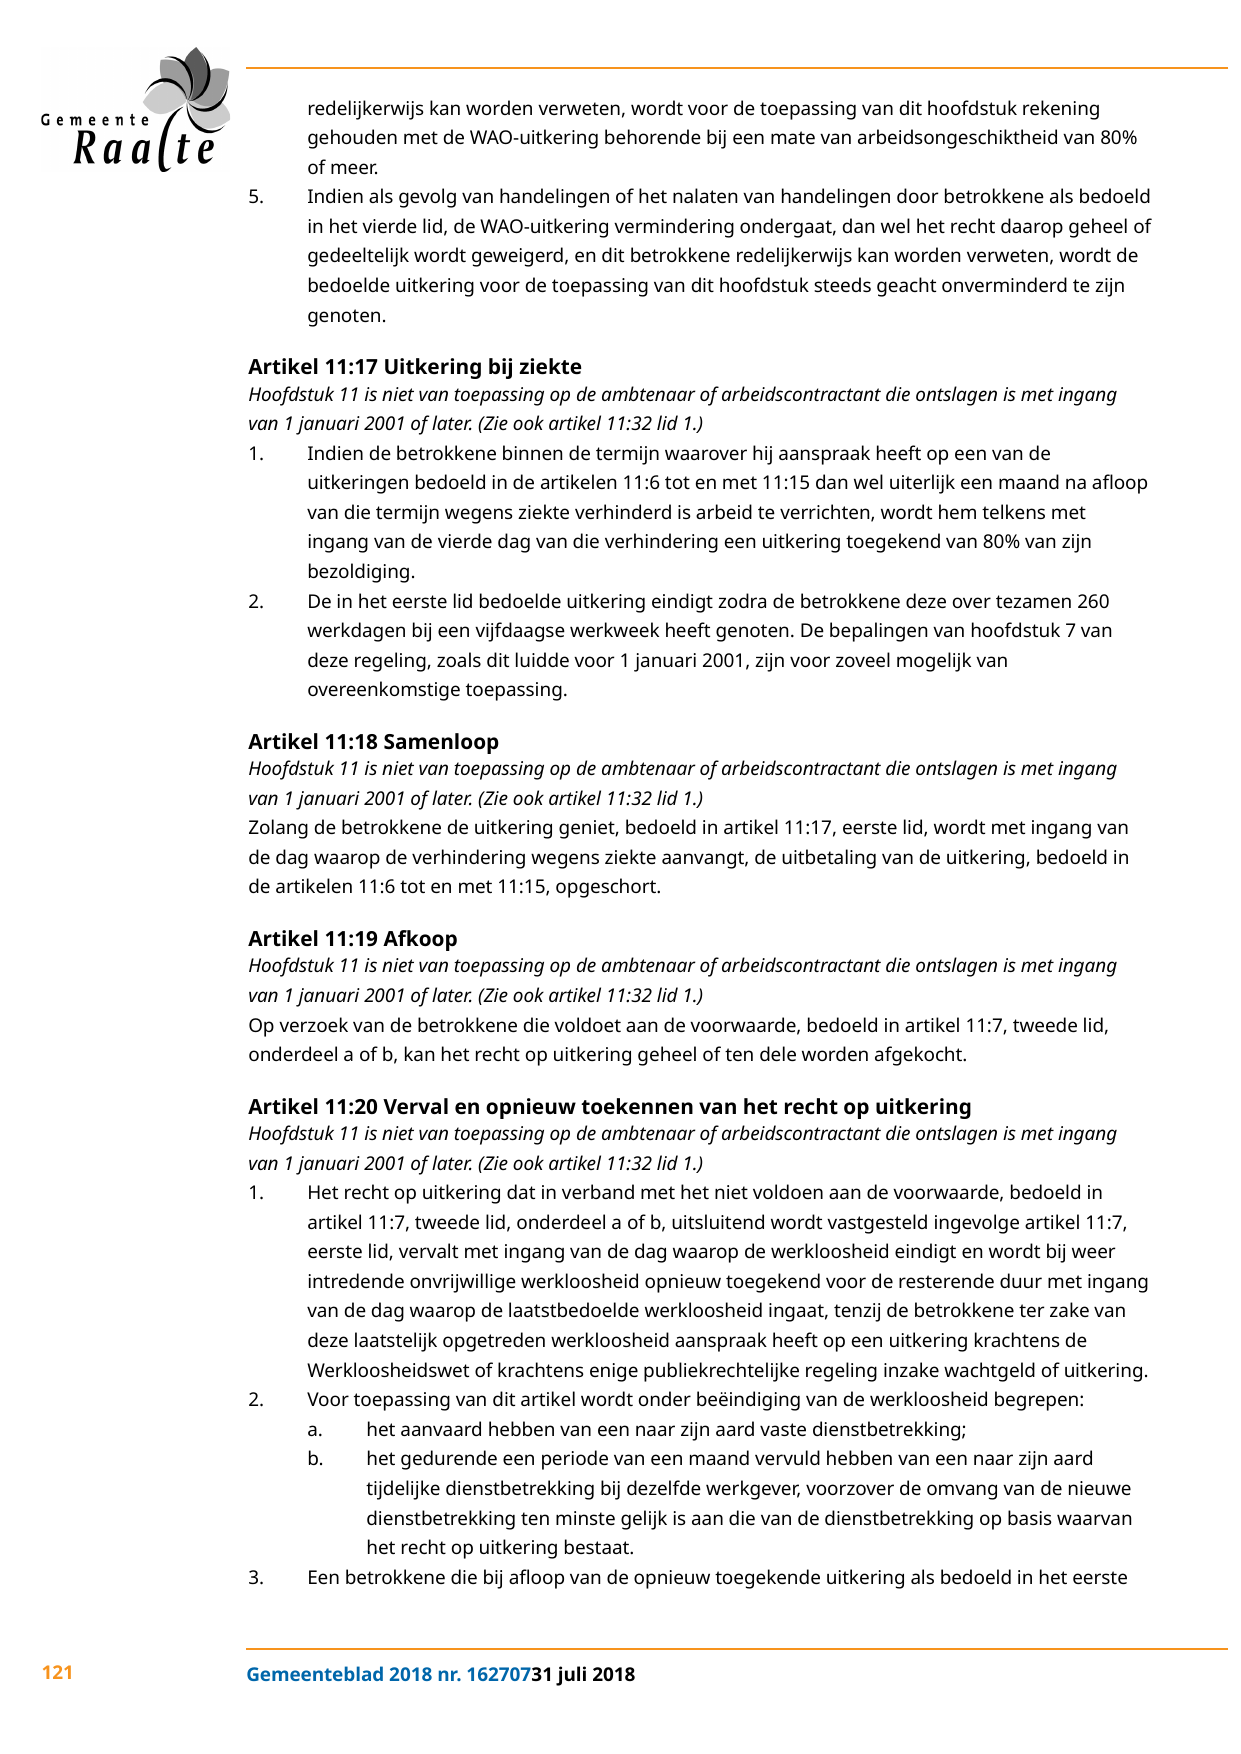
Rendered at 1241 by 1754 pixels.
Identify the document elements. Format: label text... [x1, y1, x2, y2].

list Indien als gevolg van handelingen of het nalaten van handelingen door betrokkene als bedoeld in het vierde lid, de WAO-uitkering vermindering ondergaat, dan wel het recht daarop geheel of gedeeltelijk wordt geweigerd, en dit betrokkene redelijkerwijs kan worden verweten, wordt de bedoelde uitkering voor de toepassing van dit hoofdstuk steeds geacht onverminderd te zijn genoten. [248, 183, 1152, 328]
list Voor toepassing van dit artikel wordt onder beëindiging van de werkloosheid begrepen: [248, 1386, 1152, 1412]
list Het recht op uitkering dat in verband met het niet voldoen aan de voorwaarde, bedoeld in artikel 11:7, tweede lid, onderdeel a of b, uitsluitend wordt vastgesteld ingevolge artikel 11:7, eerste lid, vervalt met ingang van de dag waarop de werkloosheid eindigt en wordt bij weer intredende onvrijwillige werkloosheid opnieuw toegekend voor de resterende duur met ingang van de dag waarop de laatstbedoelde werkloosheid ingaat, tenzij de betrokkene ter zake van deze laatstelijk opgetreden werkloosheid aanspraak heeft op een uitkering krachtens de Werkloosheidswet of krachtens enige publiekrechtelijke regeling inzake wachtgeld of uitkering. [248, 1179, 1152, 1383]
picture [41, 47, 231, 172]
text Hoofdstuk 11 is niet van toepassing op de ambtenaar of arbeidscontractant die ontslagen is met ingang van 1 januari 2001 of later. (Zie ook artikel 11:32 lid 1.) [248, 381, 1152, 436]
text Op verzoek van de betrokkene die voldoet aan de voorwaarde, bedoeld in artikel 11:7, tweede lid, onderdeel a of b, kan het recht op uitkering geheel of ten dele worden afgekocht. [248, 1012, 1152, 1067]
list redelijkerwijs kan worden verweten, wordt voor de toepassing van dit hoofdstuk rekening gehouden met de WAO-uitkering behorende bij een mate van arbeidsongeschiktheid van 80% of meer. [248, 95, 1152, 180]
list De in het eerste lid bedoelde uitkering eindigt zodra de betrokkene deze over tezamen 260 werkdagen bij een vijfdaagse werkweek heeft genoten. De bepalingen van hoofdstuk 7 van deze regeling, zoals dit luidde voor 1 januari 2001, zijn voor zoveel mogelijk van overeenkomstige toepassing. [248, 588, 1152, 702]
list Indien de betrokkene binnen de termijn waarover hij aanspraak heeft op een van de uitkeringen bedoeld in de artikelen 11:6 tot en met 11:15 dan wel uiterlijk een maand na afloop van die termijn wegens ziekte verhinderd is arbeid te verrichten, wordt hem telkens met ingang van de vierde dag van die verhindering een uitkering toegekend van 80% van zijn bezoldiging. [248, 440, 1152, 584]
list het aanvaard hebben van een naar zijn aard vaste dienstbetrekking; [307, 1416, 1152, 1442]
text Hoofdstuk 11 is niet van toepassing op de ambtenaar of arbeidscontractant die ontslagen is met ingang van 1 januari 2001 of later. (Zie ook artikel 11:32 lid 1.) [248, 755, 1152, 811]
text Hoofdstuk 11 is niet van toepassing op de ambtenaar of arbeidscontractant die ontslagen is met ingang van 1 januari 2001 of later. (Zie ook artikel 11:32 lid 1.) [248, 953, 1152, 1008]
text Artikel 11:20 Verval en opnieuw toekennen van het recht op uitkering [248, 1092, 1152, 1120]
list Een betrokkene die bij afloop van de opnieuw toegekende uitkering als bedoeld in het eerste [248, 1564, 1152, 1590]
text Artikel 11:18 Samenloop [248, 727, 1152, 755]
text Hoofdstuk 11 is niet van toepassing op de ambtenaar of arbeidscontractant die ontslagen is met ingang van 1 januari 2001 of later. (Zie ook artikel 11:32 lid 1.) [248, 1120, 1152, 1176]
list het gedurende een periode van een maand vervuld hebben van een naar zijn aard tijdelijke dienstbetrekking bij dezelfde werkgever, voorzover de omvang van de nieuwe dienstbetrekking ten minste gelijk is aan die van de dienstbetrekking op basis waarvan het recht op uitkering bestaat. [307, 1446, 1152, 1560]
text Artikel 11:19 Afkoop [248, 924, 1152, 953]
text Artikel 11:17 Uitkering bij ziekte [248, 352, 1152, 381]
text Zolang de betrokkene de uitkering geniet, bedoeld in artikel 11:17, eerste lid, wordt met ingang van de dag waarop de verhindering wegens ziekte aanvangt, de uitbetaling van de uitkering, bedoeld in de artikelen 11:6 tot en met 11:15, opgeschort. [248, 814, 1152, 899]
